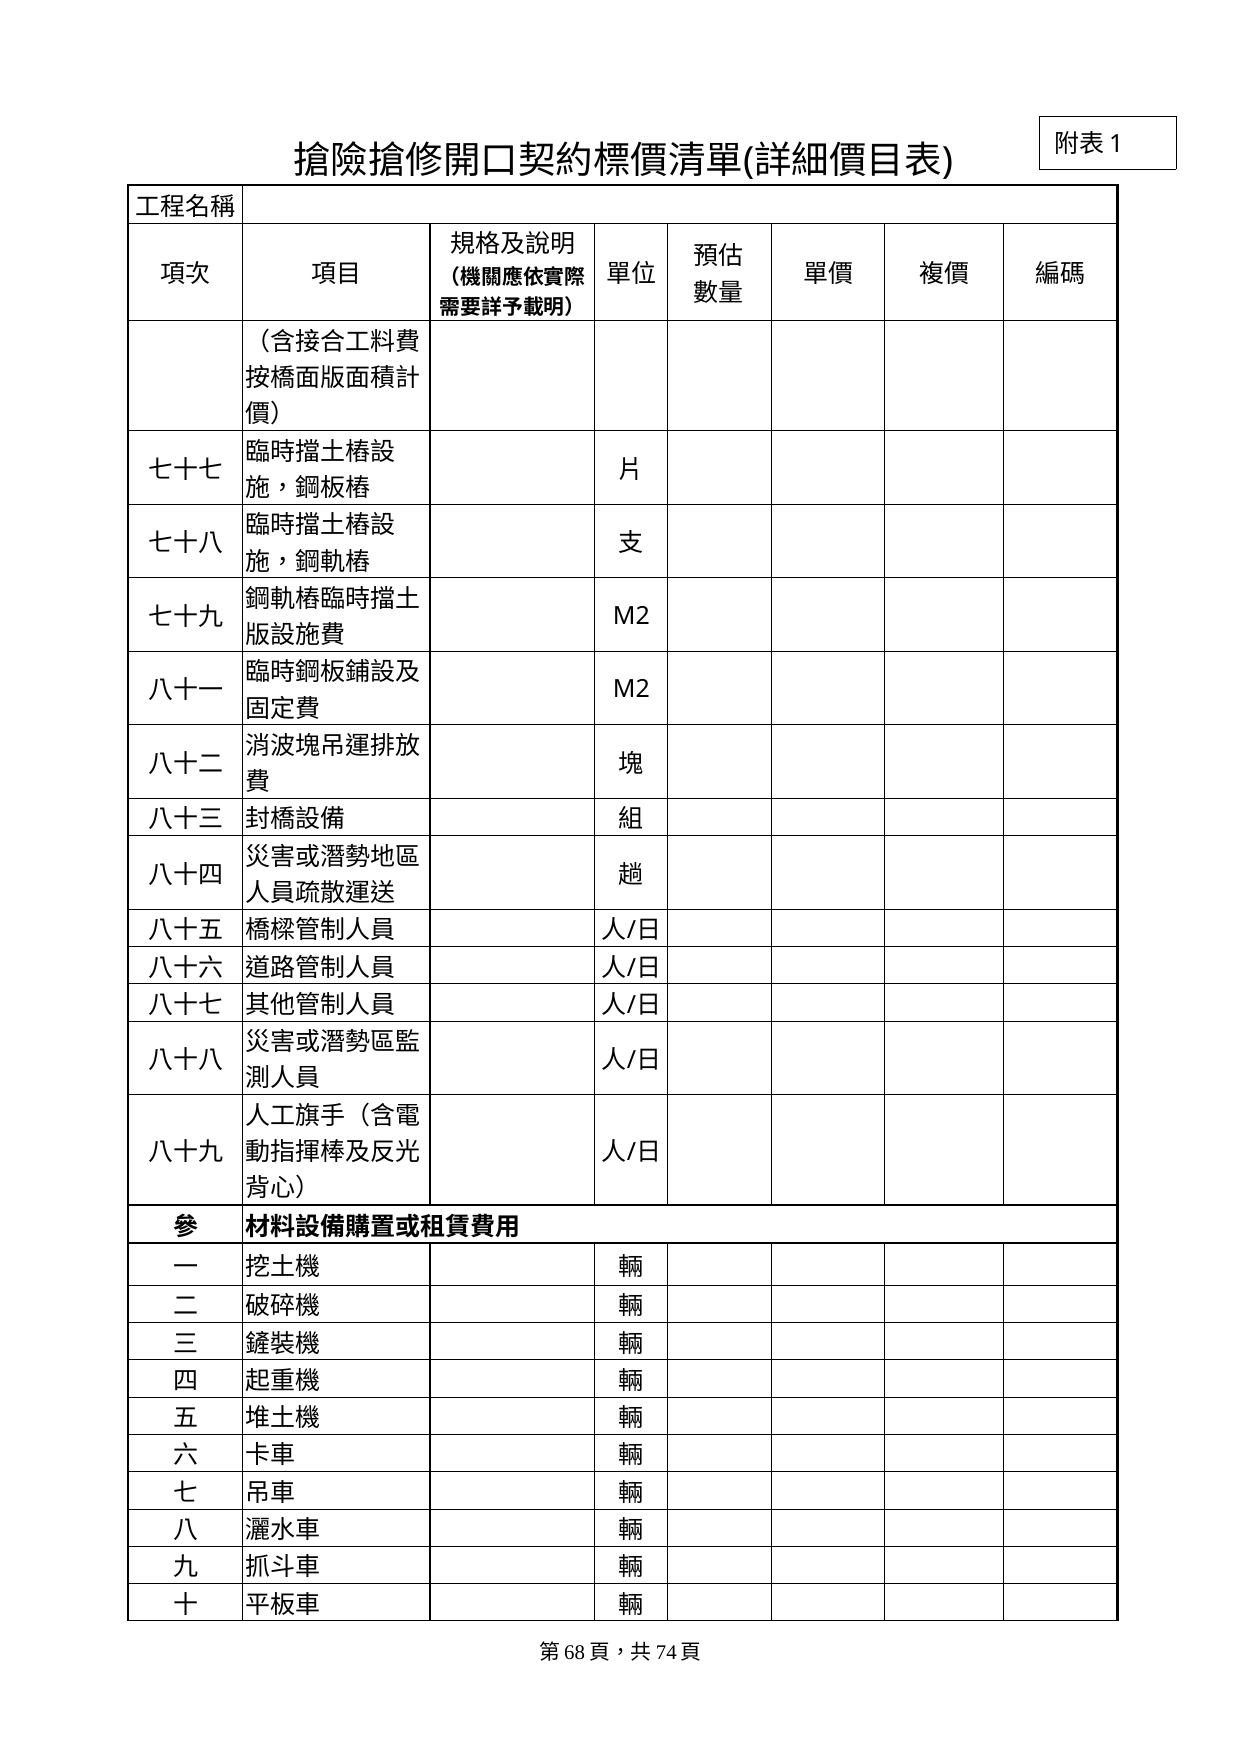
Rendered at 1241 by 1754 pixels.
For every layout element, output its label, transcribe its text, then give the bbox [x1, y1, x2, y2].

table_cell 輛 [595, 1435, 667, 1471]
table_cell [772, 1360, 884, 1397]
table_cell 抓斗車 [243, 1547, 429, 1583]
table_cell [772, 505, 884, 577]
table_cell [243, 186, 1116, 223]
table_cell 八十七 [129, 984, 242, 1021]
table_cell [885, 836, 1003, 909]
table_cell [885, 1510, 1003, 1546]
table_cell [431, 1584, 594, 1620]
table_cell 七十七 [129, 431, 242, 504]
table_cell [668, 947, 771, 983]
table_cell 起重機 [243, 1360, 429, 1397]
table_cell 二 [129, 1286, 242, 1322]
table_cell 鏟裝機 [243, 1323, 429, 1359]
table_cell 一 [129, 1244, 242, 1285]
table_cell [668, 836, 771, 909]
table_cell 九 [129, 1547, 242, 1583]
table_cell 輛 [595, 1360, 667, 1397]
table_cell 八十九 [129, 1095, 242, 1204]
table_cell 八十一 [129, 652, 242, 724]
table_cell [885, 1547, 1003, 1583]
table_cell [772, 431, 884, 504]
table_cell 人/日 [595, 947, 667, 983]
table_cell M2 [595, 578, 667, 651]
table_cell 五 [129, 1398, 242, 1434]
table_cell 八 [129, 1510, 242, 1546]
table_cell [431, 1095, 594, 1204]
table_cell 輛 [595, 1244, 667, 1285]
table_cell [1004, 1360, 1116, 1397]
table_cell 三 [129, 1323, 242, 1359]
table_cell 輛 [595, 1472, 667, 1508]
table_cell [772, 947, 884, 983]
table_cell 工程名稱 [129, 186, 242, 223]
table_cell [885, 1584, 1003, 1620]
table_cell 封橋設備 [243, 799, 429, 835]
table_cell 規格及說明 （機關應依實際需要詳予載明） [431, 224, 594, 320]
table_cell [668, 1244, 771, 1285]
table_cell [431, 1286, 594, 1322]
table_cell [885, 1244, 1003, 1285]
table_cell [668, 1286, 771, 1322]
table_cell [772, 1095, 884, 1204]
table_cell 人工旗手（含電動指揮棒及反光背心） [243, 1095, 429, 1204]
table_cell [885, 431, 1003, 504]
table_cell 輛 [595, 1547, 667, 1583]
table_cell [668, 1584, 771, 1620]
table_cell [885, 910, 1003, 946]
table_cell [431, 652, 594, 724]
table_cell [431, 1510, 594, 1546]
table_cell [431, 947, 594, 983]
table_cell 八十三 [129, 799, 242, 835]
table_cell 八十五 [129, 910, 242, 946]
table_cell [431, 1360, 594, 1397]
table_cell [772, 1323, 884, 1359]
table_cell [1004, 1095, 1116, 1204]
table_cell 八十六 [129, 947, 242, 983]
table_cell [431, 505, 594, 577]
table_cell [668, 1360, 771, 1397]
table_cell M2 [595, 652, 667, 724]
table_cell [885, 1472, 1003, 1508]
table_cell [668, 431, 771, 504]
table_cell [668, 321, 771, 430]
table_cell [772, 321, 884, 430]
table_cell [668, 1547, 771, 1583]
table_cell （含接合工料費按橋面版面積計價） [243, 321, 429, 430]
table_cell 七 [129, 1472, 242, 1508]
table_cell 鋼軌樁臨時擋土版設施費 [243, 578, 429, 651]
table_cell 卡車 [243, 1435, 429, 1471]
table_cell [431, 1323, 594, 1359]
table_cell 複價 [885, 224, 1003, 320]
table_cell 參 [129, 1206, 242, 1242]
table_cell 預估數量 [668, 224, 771, 320]
table_cell 十 [129, 1584, 242, 1620]
table_cell [772, 725, 884, 798]
table_cell [772, 578, 884, 651]
table_cell [668, 984, 771, 1021]
table_cell [668, 1472, 771, 1508]
table_cell [595, 321, 667, 430]
table_cell [885, 505, 1003, 577]
table_cell [129, 321, 242, 430]
table_cell [885, 578, 1003, 651]
table_cell [772, 1435, 884, 1471]
table_cell [1004, 505, 1116, 577]
table_cell [668, 578, 771, 651]
table_cell 四 [129, 1360, 242, 1397]
table_cell [431, 1398, 594, 1434]
table_cell [1004, 1286, 1116, 1322]
table_cell 編碼 [1004, 224, 1116, 320]
table_cell [1004, 652, 1116, 724]
table_cell [772, 1286, 884, 1322]
table_cell [668, 1323, 771, 1359]
table_cell 單價 [772, 224, 884, 320]
table_cell 人/日 [595, 1022, 667, 1094]
table_cell 六 [129, 1435, 242, 1471]
table_cell 橋樑管制人員 [243, 910, 429, 946]
table_cell [668, 505, 771, 577]
table_cell 輛 [595, 1323, 667, 1359]
table_cell 灑水車 [243, 1510, 429, 1546]
table_cell [431, 431, 594, 504]
table_cell 平板車 [243, 1584, 429, 1620]
table_cell 挖土機 [243, 1244, 429, 1285]
table_cell [1004, 836, 1116, 909]
table_cell [1004, 321, 1116, 430]
table_cell 八十四 [129, 836, 242, 909]
table_cell [431, 1244, 594, 1285]
table_cell [772, 799, 884, 835]
table_cell 人/日 [595, 1095, 667, 1204]
table_cell [1004, 431, 1116, 504]
table_cell [431, 984, 594, 1021]
table_cell [772, 1510, 884, 1546]
table_cell [1004, 910, 1116, 946]
table_cell [885, 1022, 1003, 1094]
table_cell [772, 652, 884, 724]
table_cell [431, 836, 594, 909]
table_cell [668, 1435, 771, 1471]
table_cell [1004, 947, 1116, 983]
table_cell [668, 1022, 771, 1094]
table_cell [668, 910, 771, 946]
table_cell 破碎機 [243, 1286, 429, 1322]
table_cell [431, 910, 594, 946]
table_cell [431, 1547, 594, 1583]
table_cell [1004, 725, 1116, 798]
table_cell [668, 1398, 771, 1434]
table_cell 災害或潛勢區監測人員 [243, 1022, 429, 1094]
table_cell [885, 1398, 1003, 1434]
table_cell [772, 836, 884, 909]
table_cell [885, 1095, 1003, 1204]
table_cell [431, 321, 594, 430]
table_cell [1004, 1435, 1116, 1471]
table_cell [885, 947, 1003, 983]
table_cell [885, 1323, 1003, 1359]
table_cell [772, 984, 884, 1021]
table_cell [885, 1360, 1003, 1397]
table_cell [431, 1435, 594, 1471]
table_cell 支 [595, 505, 667, 577]
table_cell [885, 321, 1003, 430]
table_cell [668, 1510, 771, 1546]
table_cell 人/日 [595, 984, 667, 1021]
table_cell 片 [595, 431, 667, 504]
table_cell [1004, 1472, 1116, 1508]
table_cell 七十八 [129, 505, 242, 577]
table_cell [772, 1244, 884, 1285]
table_cell [1004, 1244, 1116, 1285]
table_cell 組 [595, 799, 667, 835]
table_cell 輛 [595, 1510, 667, 1546]
table_cell 輛 [595, 1286, 667, 1322]
table_cell [772, 910, 884, 946]
table_cell 八十二 [129, 725, 242, 798]
table_cell 單位 [595, 224, 667, 320]
table_cell 材料設備購置或租賃費用 [243, 1206, 1116, 1242]
table_cell 項目 [243, 224, 429, 320]
table_cell [668, 1095, 771, 1204]
table_cell [885, 1286, 1003, 1322]
table_cell [885, 1435, 1003, 1471]
table_cell [431, 578, 594, 651]
table_header 搶險搶修開口契約標價清單(詳細價目表) [128, 130, 1117, 184]
table_cell [431, 1472, 594, 1508]
table_cell [431, 1022, 594, 1094]
table_cell 輛 [595, 1584, 667, 1620]
table_cell [668, 652, 771, 724]
table_cell [1004, 984, 1116, 1021]
table_cell 道路管制人員 [243, 947, 429, 983]
table_cell [431, 725, 594, 798]
table_cell [1004, 1547, 1116, 1583]
table_cell 消波塊吊運排放費 [243, 725, 429, 798]
table_cell [1004, 1022, 1116, 1094]
table_cell [1004, 578, 1116, 651]
table_cell 趟 [595, 836, 667, 909]
table_cell 人/日 [595, 910, 667, 946]
table_cell 項次 [129, 224, 242, 320]
table_cell [1004, 1398, 1116, 1434]
table_cell 輛 [595, 1398, 667, 1434]
table_cell [772, 1472, 884, 1508]
table_cell [668, 799, 771, 835]
table_cell [1004, 1510, 1116, 1546]
table_cell [772, 1584, 884, 1620]
table_cell 臨時鋼板鋪設及固定費 [243, 652, 429, 724]
table_cell [885, 725, 1003, 798]
table_cell 塊 [595, 725, 667, 798]
table_cell [1004, 1584, 1116, 1620]
table_cell [1004, 799, 1116, 835]
table_cell 八十八 [129, 1022, 242, 1094]
table_cell [431, 799, 594, 835]
table_cell 臨時擋土樁設施，鋼軌樁 [243, 505, 429, 577]
table_cell [1004, 1323, 1116, 1359]
table_cell 臨時擋土樁設施，鋼板樁 [243, 431, 429, 504]
table_cell [668, 725, 771, 798]
table_cell [772, 1022, 884, 1094]
table_cell 堆土機 [243, 1398, 429, 1434]
table_cell 吊車 [243, 1472, 429, 1508]
table_cell [772, 1398, 884, 1434]
table_cell [885, 652, 1003, 724]
table_cell 其他管制人員 [243, 984, 429, 1021]
table_cell [885, 984, 1003, 1021]
table_cell 災害或潛勢地區人員疏散運送 [243, 836, 429, 909]
table_cell 七十九 [129, 578, 242, 651]
table_cell [772, 1547, 884, 1583]
table_cell [885, 799, 1003, 835]
